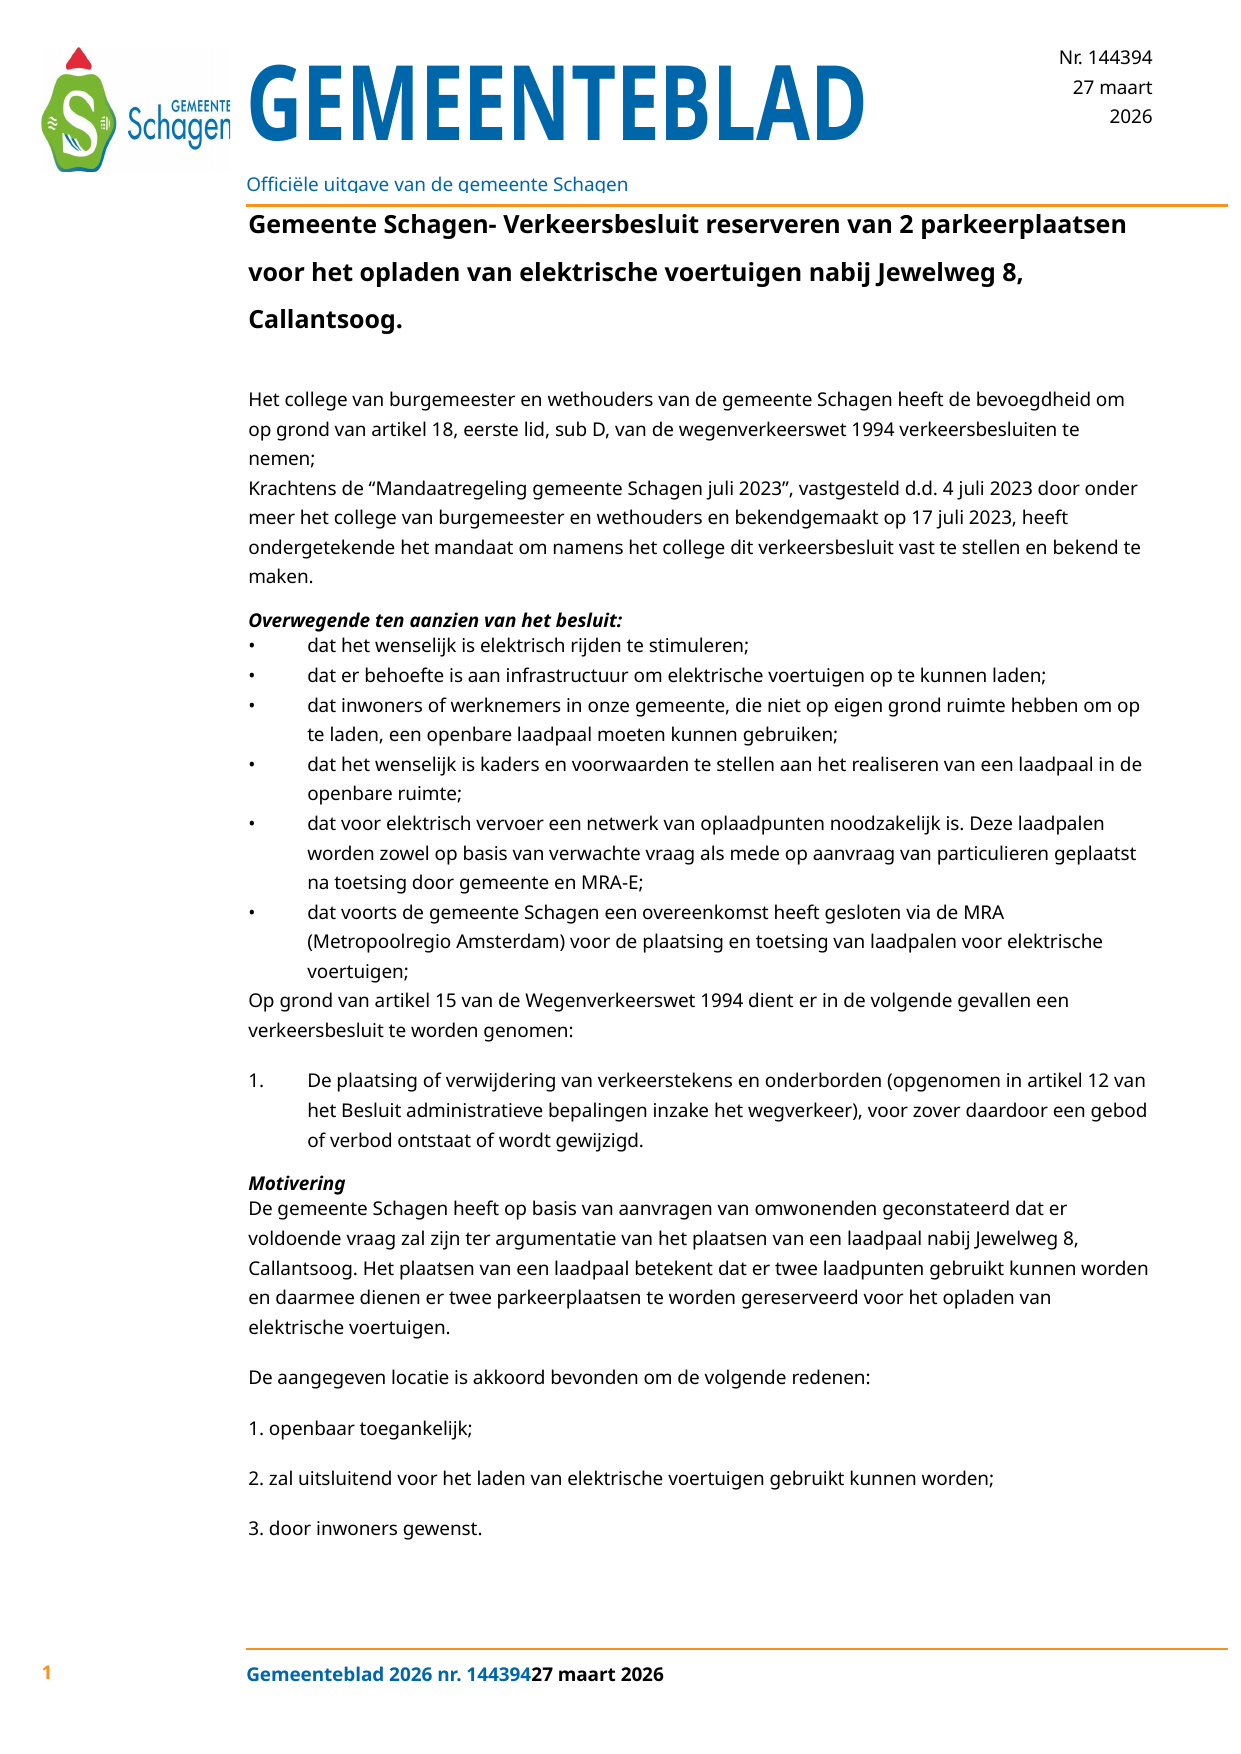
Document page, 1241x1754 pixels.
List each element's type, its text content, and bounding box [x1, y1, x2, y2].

text Motivering [248, 1170, 1152, 1196]
picture [41, 47, 231, 172]
text 3. door inwoners gewenst. [248, 1516, 1152, 1541]
text Gemeente Schagen- Verkeersbesluit reserveren van 2 parkeerplaatsen voor het opladen van elektrische voertuigen nabij Jewelweg 8, Callantsoog. [248, 207, 1152, 336]
text Het college van burgemeester en wethouders van de gemeente Schagen heeft de bevoegdheid om op grond van artikel 18, eerste lid, sub D, van de wegenverkeerswet 1994 verkeersbesluiten te nemen; [248, 386, 1152, 471]
list dat het wenselijk is kaders en voorwaarden te stellen aan het realiseren van een laadpaal in de openbare ruimte; [248, 751, 1152, 806]
text 1. openbaar toegankelijk; [248, 1415, 1152, 1441]
list dat voorts de gemeente Schagen een overeenkomst heeft gesloten via de MRA (Metropoolregio Amsterdam) voor de plaatsing en toetsing van laadpalen voor elektrische voertuigen; [248, 899, 1152, 984]
list dat het wenselijk is elektrisch rijden te stimuleren; [248, 633, 1152, 658]
list De plaatsing of verwijdering van verkeerstekens en onderborden (opgenomen in artikel 12 van het Besluit administratieve bepalingen inzake het wegverkeer), voor zover daardoor een gebod of verbod ontstaat of wordt gewijzigd. [248, 1068, 1152, 1152]
text 2. zal uitsluitend voor het laden van elektrische voertuigen gebruikt kunnen worden; [248, 1465, 1152, 1491]
list dat voor elektrisch vervoer een netwerk van oplaadpunten noodzakelijk is. Deze laadpalen worden zowel op basis van verwachte vraag als mede op aanvraag van particulieren geplaatst na toetsing door gemeente en MRA-E; [248, 810, 1152, 895]
text Krachtens de “Mandaatregeling gemeente Schagen juli 2023”, vastgesteld d.d. 4 juli 2023 door onder meer het college van burgemeester en wethouders en bekendgemaakt op 17 juli 2023, heeft ondergetekende het mandaat om namens het college dit verkeersbesluit vast te stellen en bekend te maken. [248, 475, 1152, 589]
text Overwegende ten aanzien van het besluit: [248, 607, 1152, 633]
text Op grond van artikel 15 van de Wegenverkeerswet 1994 dient er in de volgende gevallen een verkeersbesluit te worden genomen: [248, 988, 1152, 1043]
list dat inwoners of werknemers in onze gemeente, die niet op eigen grond ruimte hebben om op te laden, een openbare laadpaal moeten kunnen gebruiken; [248, 692, 1152, 747]
text De aangegeven locatie is akkoord bevonden om de volgende redenen: [248, 1364, 1152, 1390]
text De gemeente Schagen heeft op basis van aanvragen van omwonenden geconstateerd dat er voldoende vraag zal zijn ter argumentatie van het plaatsen van een laadpaal nabij Jewelweg 8, Callantsoog. Het plaatsen van een laadpaal betekent dat er twee laadpunten gebruikt kunnen worden en daarmee dienen er twee parkeerplaatsen te worden gereserveerd voor het opladen van elektrische voertuigen. [248, 1196, 1152, 1340]
list dat er behoefte is aan infrastructuur om elektrische voertuigen op te kunnen laden; [248, 662, 1152, 688]
